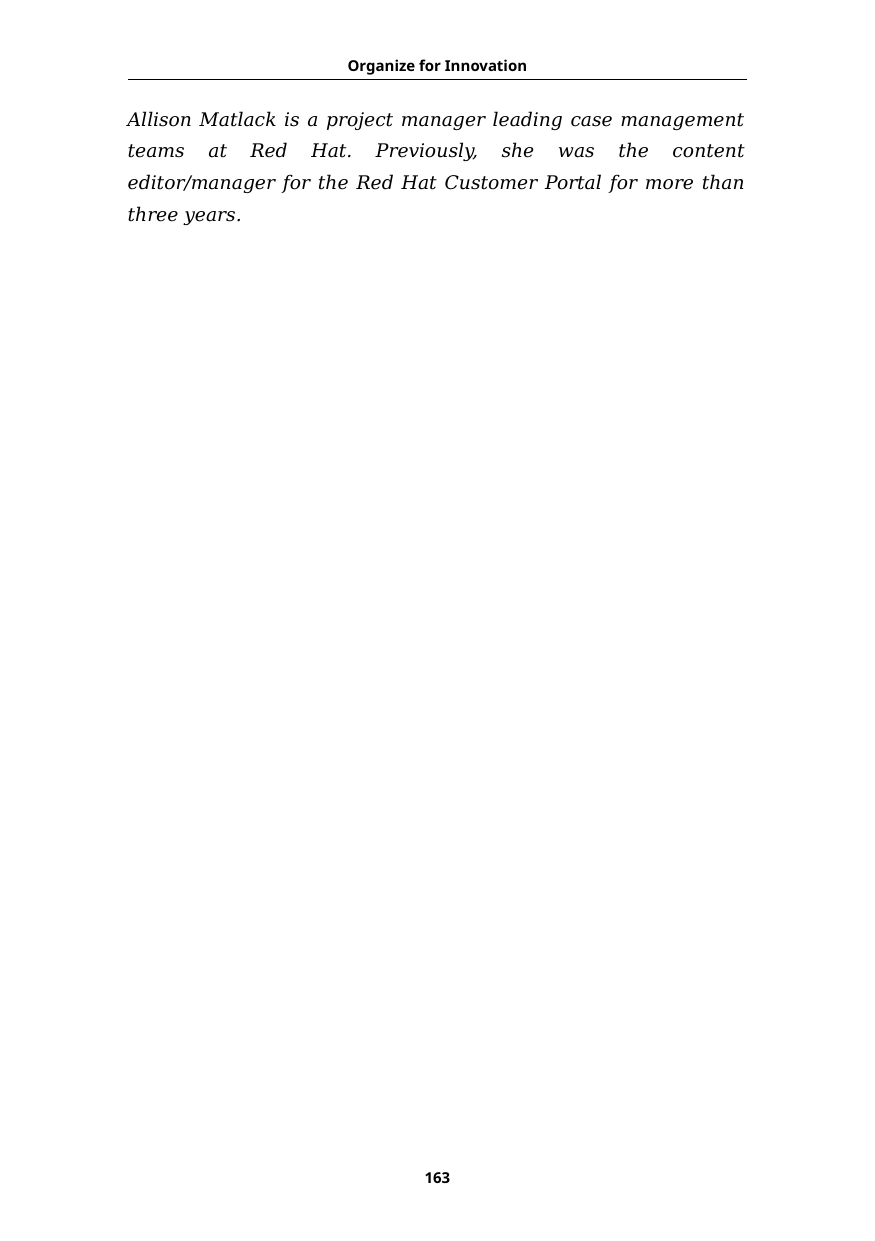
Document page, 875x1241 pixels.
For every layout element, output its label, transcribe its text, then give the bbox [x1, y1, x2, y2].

text Allison Matlack is a project manager leading case management teams at Red Hat. Previously, she was the content editor/manager for the Red Hat Customer Portal for more than three years. [127, 109, 747, 226]
